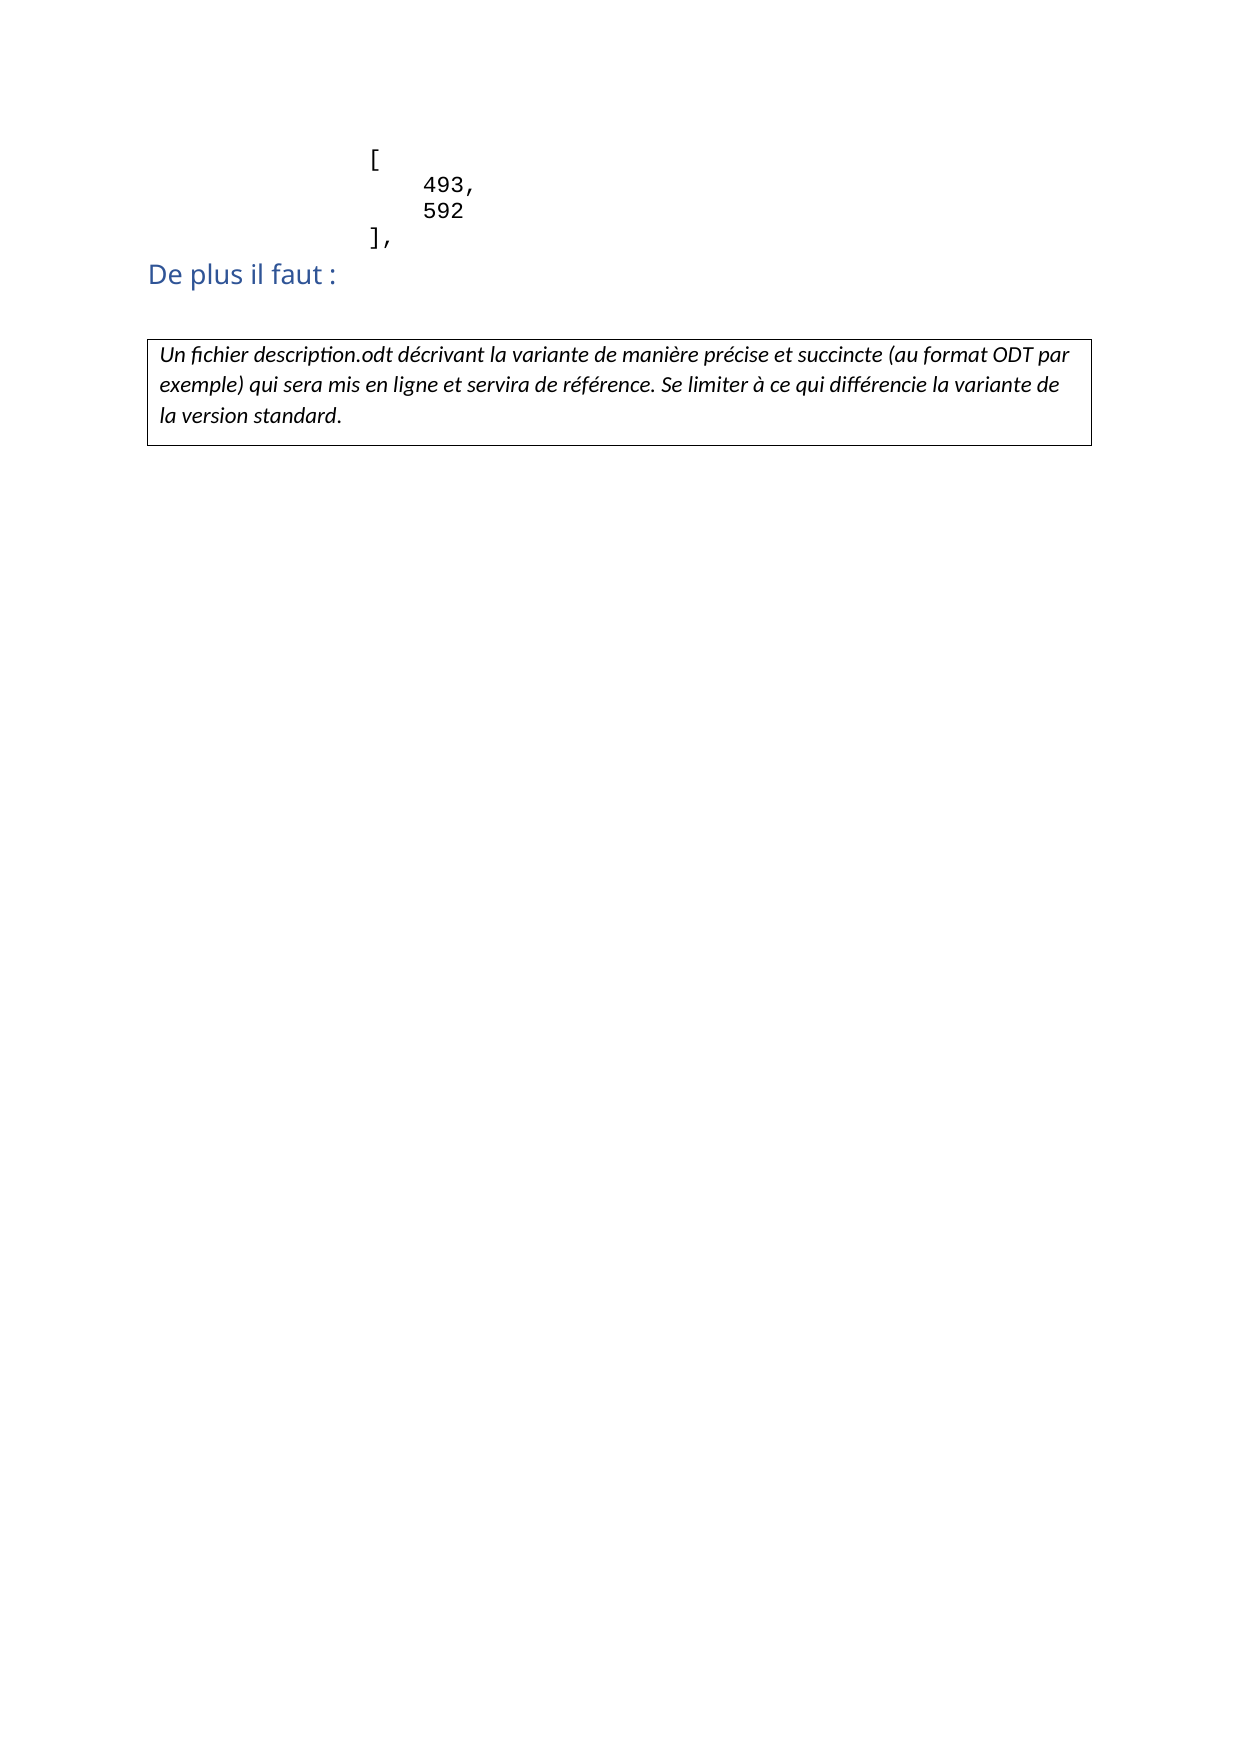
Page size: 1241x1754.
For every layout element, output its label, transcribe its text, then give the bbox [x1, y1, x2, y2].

subtitle De plus il faut : [148, 256, 1093, 292]
text 493, [148, 173, 1093, 199]
table_header Un fichier description.odt décrivant la variante de manière précise et succincte (au format ODT par exemple) qui sera mis en ligne et servira de référence. Se limiter à ce qui différencie la variante de la version standard. [148, 340, 1091, 445]
text ], [148, 225, 1093, 251]
text 592 [148, 199, 1093, 225]
text [ [148, 148, 1093, 173]
